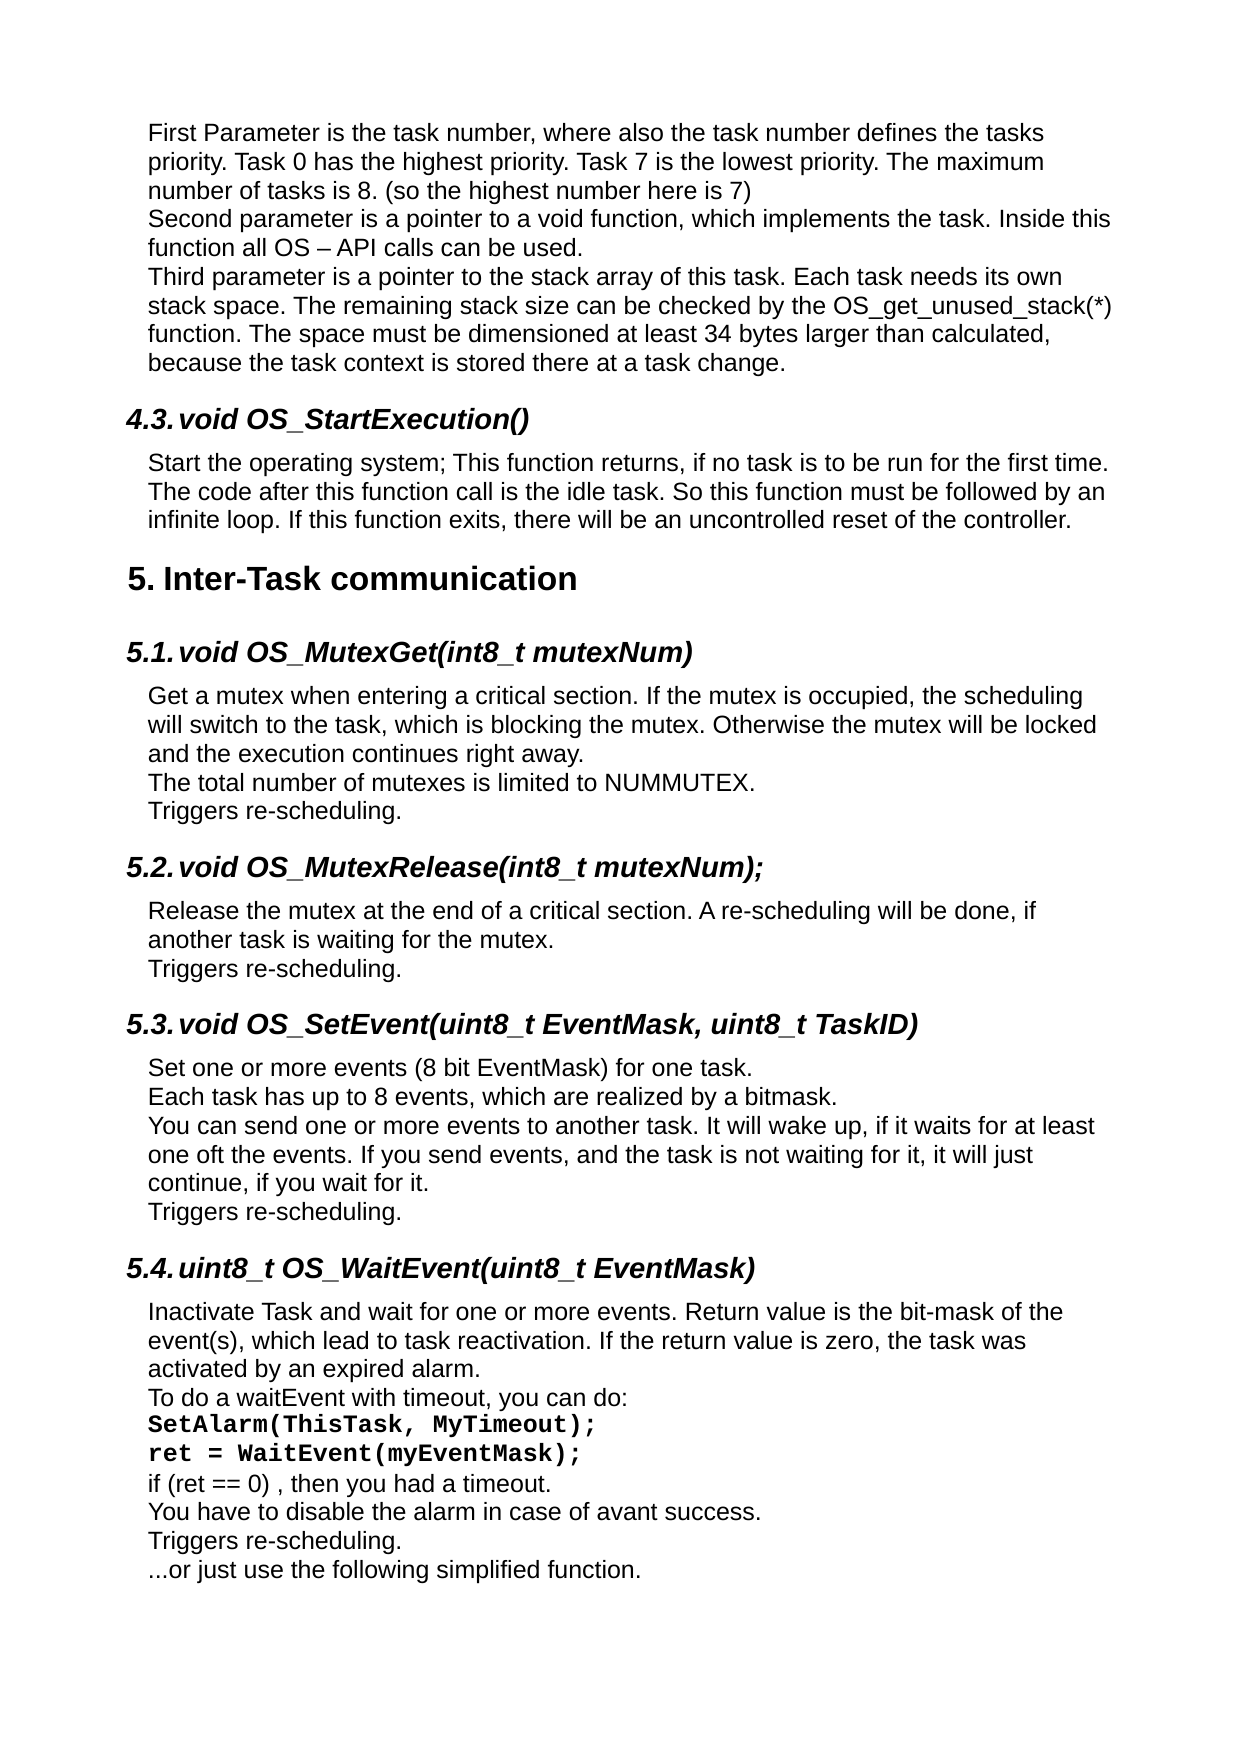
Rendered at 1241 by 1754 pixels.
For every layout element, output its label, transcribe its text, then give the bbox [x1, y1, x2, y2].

text Third parameter is a pointer to the stack array of this task. Each task needs its own stack space. The remaining stack size can be checked by the OS_get_unused_stack(*) function. The space must be dimensioned at least 34 bytes larger than calculated, because the task context is stored there at a task change. [148, 262, 1122, 377]
text Start the operating system; This function returns, if no task is to be run for the first time. The code after this function call is the idle task. So this function must be followed by an infinite loop. If this function exits, there will be an uncontrolled reset of the controller. [148, 448, 1122, 534]
text Triggers re-scheduling. [148, 796, 1122, 825]
text To do a waitEvent with timeout, you can do: [148, 1383, 1122, 1412]
text SetAlarm(ThisTask, MyTimeout); ret = WaitEvent(myEventMask); [148, 1412, 1122, 1469]
text You can send one or more events to another task. It will wake up, if it waits for at least one oft the events. If you send events, and the task is not waiting for it, it will just continue, if you wait for it. [148, 1111, 1122, 1197]
subtitle void OS_SetEvent(uint8_t EventMask, uint8_t TaskID) [118, 1007, 1122, 1041]
subtitle void OS_MutexRelease(int8_t mutexNum); [118, 850, 1122, 884]
text You have to disable the alarm in case of avant success. [148, 1497, 1122, 1526]
text if (ret == 0) , then you had a timeout. [148, 1469, 1122, 1497]
subtitle void OS_MutexGet(int8_t mutexNum) [118, 635, 1122, 669]
text Each task has up to 8 events, which are realized by a bitmask. [148, 1082, 1122, 1111]
text ...or just use the following simplified function. [148, 1555, 1122, 1584]
text Release the mutex at the end of a critical section. A re-scheduling will be done, if another task is waiting for the mutex. [148, 896, 1122, 954]
text Triggers re-scheduling. [148, 1526, 1122, 1555]
text Inactivate Task and wait for one or more events. Return value is the bit-mask of the event(s), which lead to task reactivation. If the return value is zero, the task was activated by an expired alarm. [148, 1297, 1122, 1383]
subtitle Inter-Task communication [118, 559, 1122, 598]
text First Parameter is the task number, where also the task number defines the tasks priority. Task 0 has the highest priority. Task 7 is the lowest priority. The maximum number of tasks is 8. (so the highest number here is 7) [148, 118, 1122, 204]
text Triggers re-scheduling. [148, 954, 1122, 982]
text Set one or more events (8 bit EventMask) for one task. [148, 1053, 1122, 1082]
subtitle uint8_t OS_WaitEvent(uint8_t EventMask) [118, 1251, 1122, 1284]
text Second parameter is a pointer to a void function, which implements the task. Inside this function all OS – API calls can be used. [148, 204, 1122, 262]
text Get a mutex when entering a critical section. If the mutex is occupied, the scheduling will switch to the task, which is blocking the mutex. Otherwise the mutex will be locked and the execution continues right away. The total number of mutexes is limited to NUMMUTEX. [148, 681, 1122, 796]
subtitle void OS_StartExecution() [118, 402, 1122, 435]
text Triggers re-scheduling. [148, 1197, 1122, 1226]
